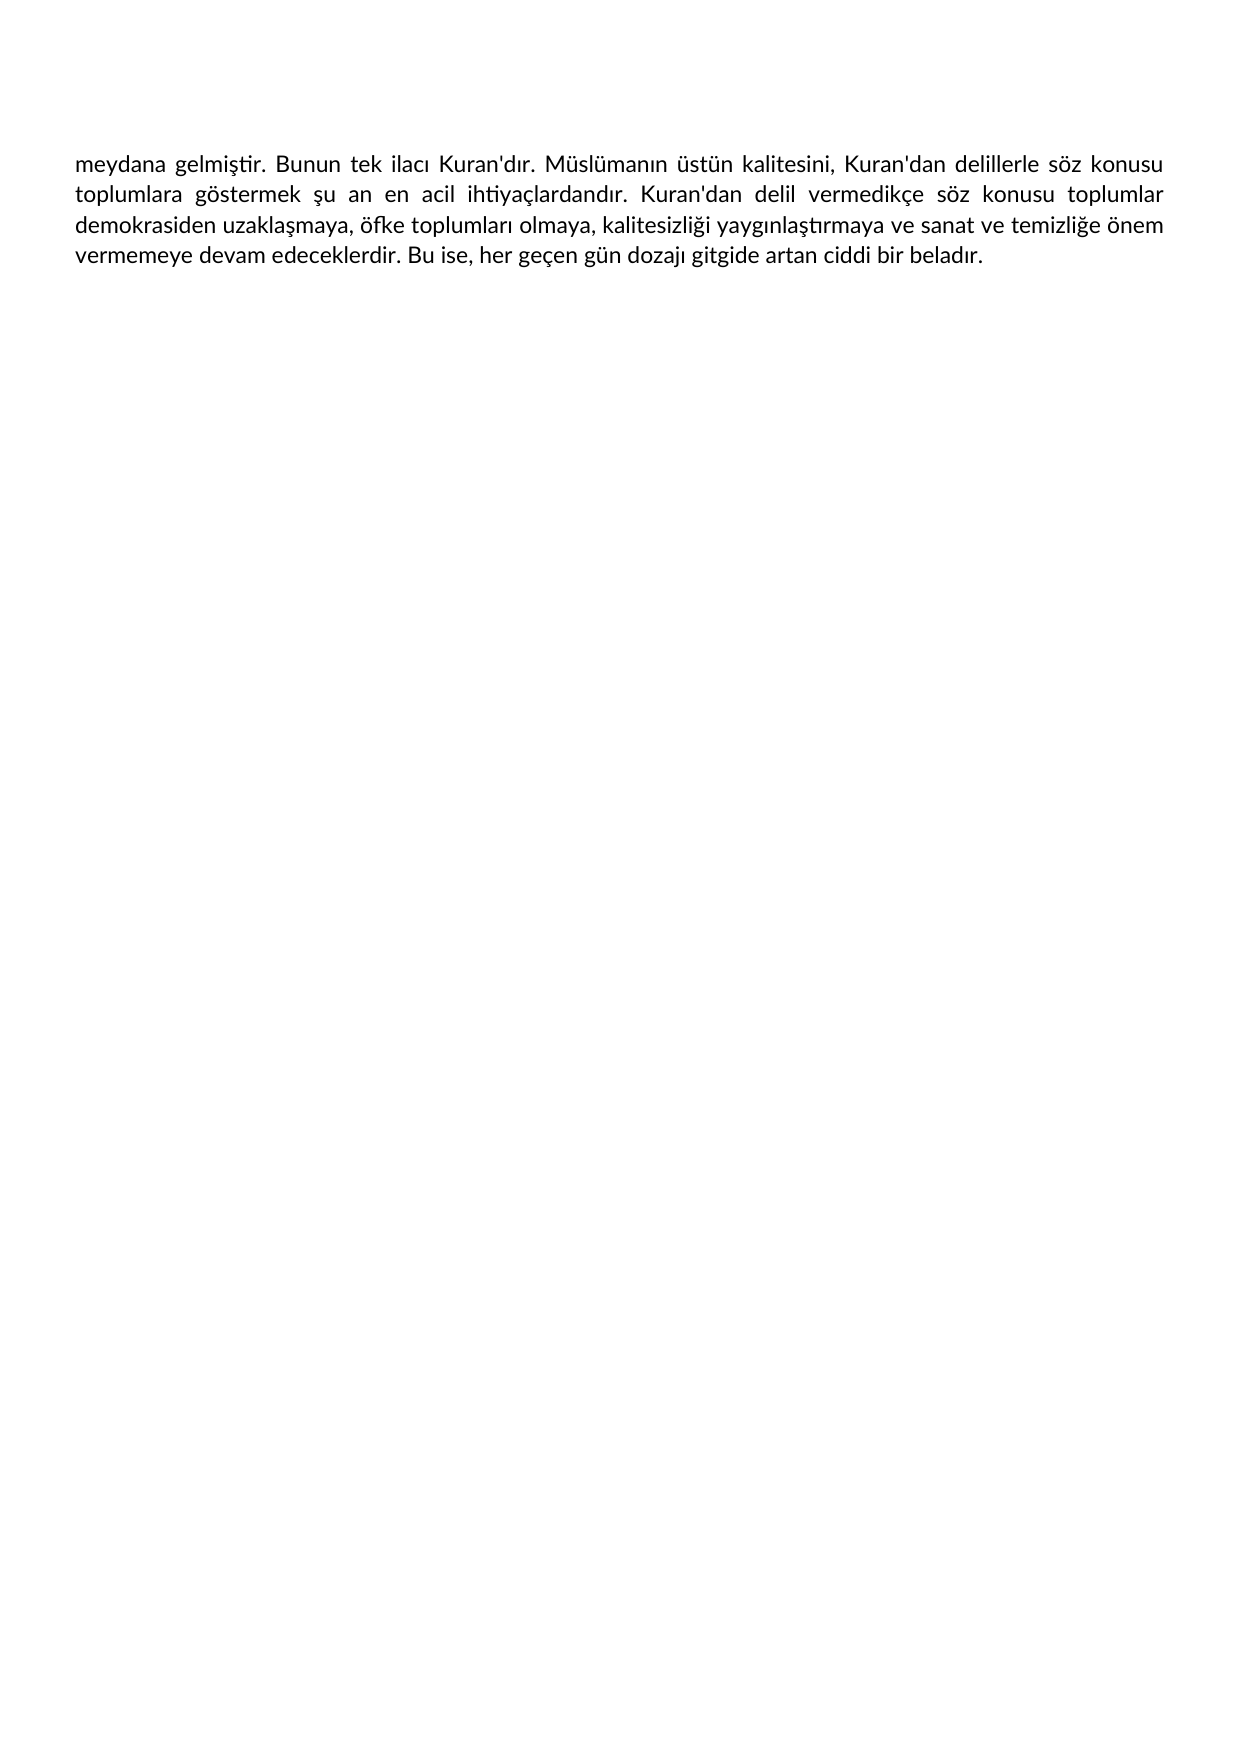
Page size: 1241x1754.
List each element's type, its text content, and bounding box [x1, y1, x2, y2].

text meydana gelmiştir. Bunun tek ilacı Kuran'dır. Müslümanın üstün kalitesini, Kuran'dan delillerle söz konusu toplumlara göstermek şu an en acil ihtiyaçlardandır. Kuran'dan delil vermedikçe söz konusu toplumlar demokrasiden uzaklaşmaya, öfke toplumları olmaya, kalitesizliği yaygınlaştırmaya ve sanat ve temizliğe önem vermemeye devam edeceklerdir. Bu ise, her geçen gün dozajı gitgide artan ciddi bir beladır. [75, 150, 1165, 268]
